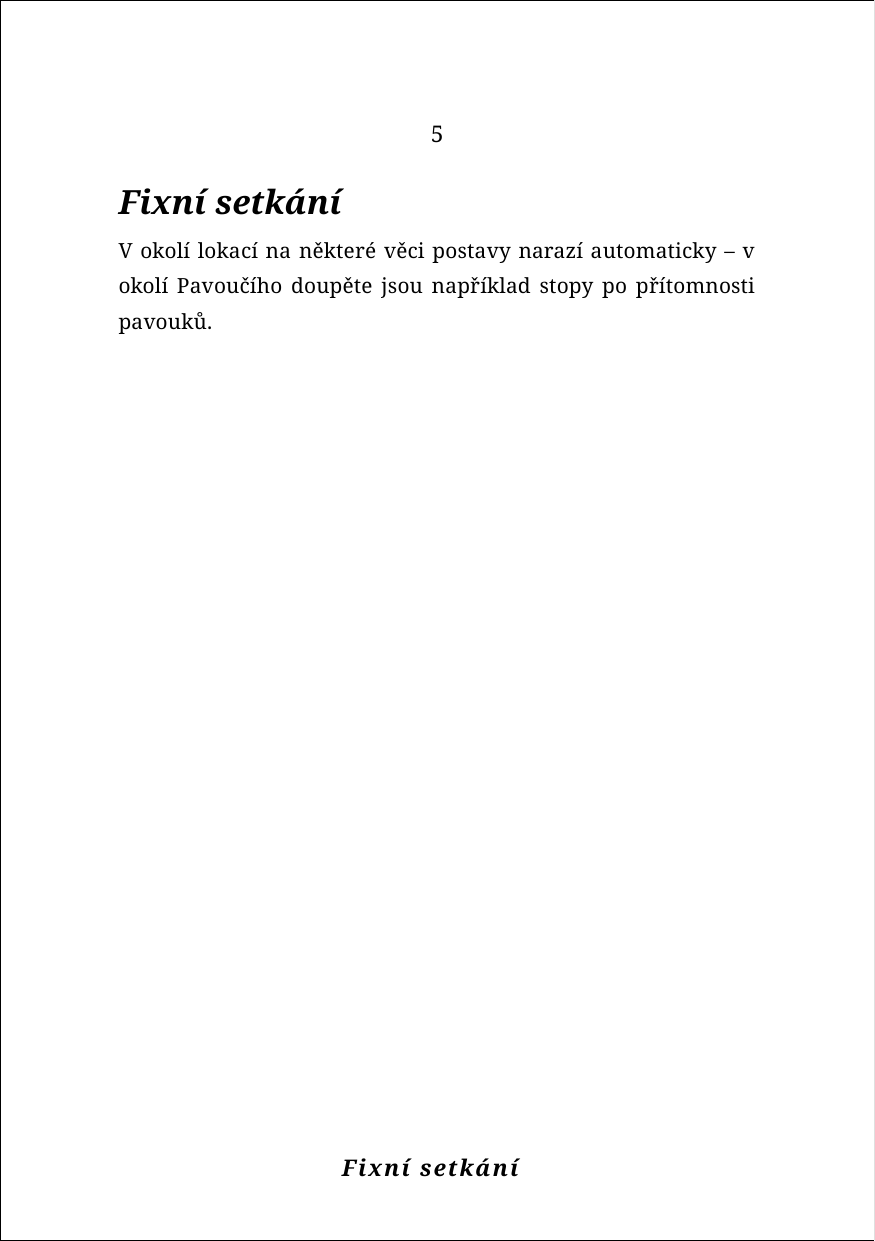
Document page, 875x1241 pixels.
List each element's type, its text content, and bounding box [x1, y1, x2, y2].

subtitle Fixní setkání [118, 179, 756, 224]
text V okolí lokací na některé věci postavy narazí automaticky – v okolí Pavoučího doupěte jsou například stopy po přítomnosti pavouků. [118, 236, 756, 336]
